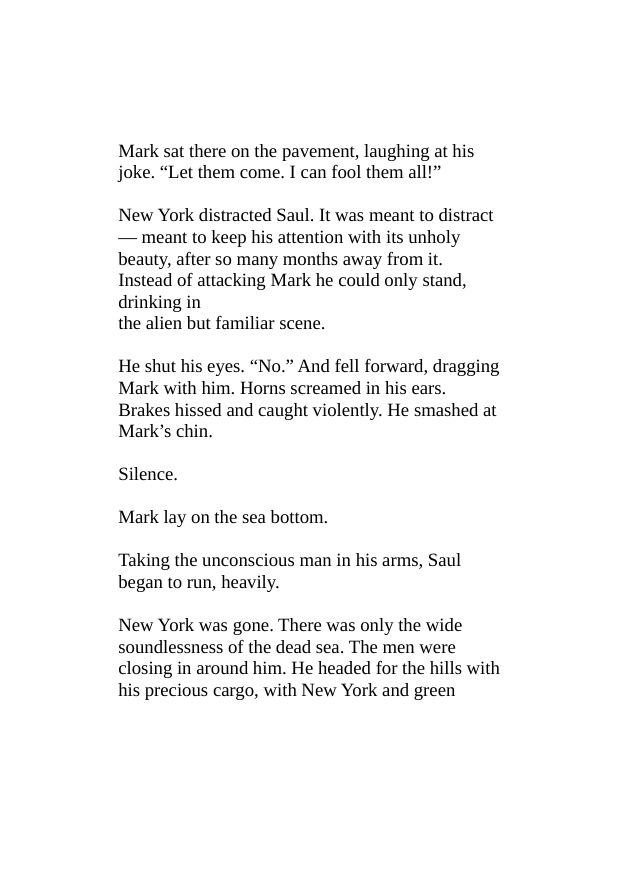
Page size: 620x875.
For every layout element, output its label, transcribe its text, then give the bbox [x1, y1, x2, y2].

text Mark sat there on the pavement, laughing at his joke. “Let them come. I can fool them all!” New York distracted Saul. It was meant to distract — meant to keep his attention with its unholy beauty, after so many months away from it. Instead of attacking Mark he could only stand, drinking in the alien but familiar scene. He shut his eyes. “No.” And fell forward, dragging Mark with him. Horns screamed in his ears. Brakes hissed and caught violently. He smashed at Mark’s chin. Silence. Mark lay on the sea bottom. Taking the unconscious man in his arms, Saul began to run, heavily. New York was gone. There was only the wide soundlessness of the dead sea. The men were closing in around him. He headed for the hills with his precious cargo, with New York and green [118, 118, 501, 700]
